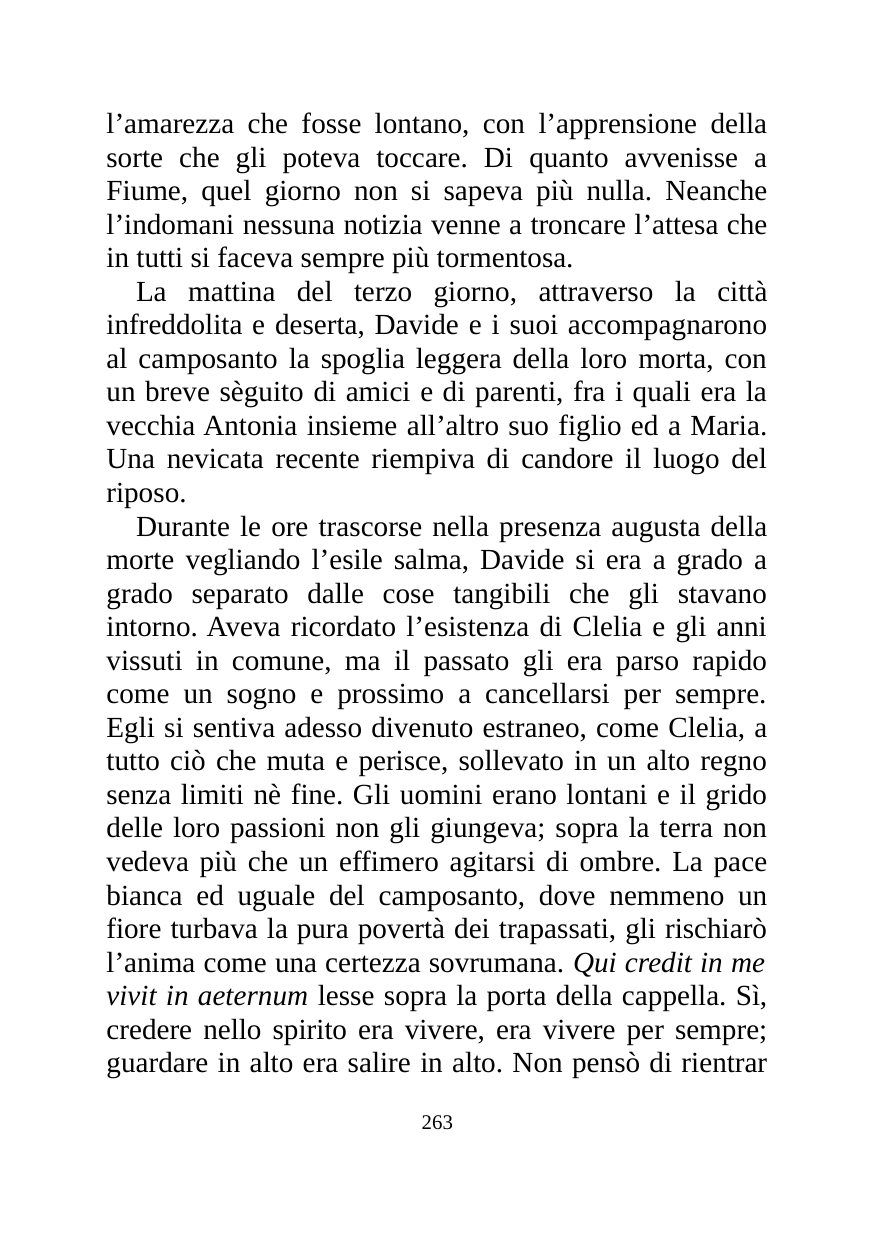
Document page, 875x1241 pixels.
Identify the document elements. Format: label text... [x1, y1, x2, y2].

text l’amarezza che fosse lontano, con l’apprensione della sorte che gli poteva toccare. Di quanto avvenisse a Fiume, quel giorno non si sapeva più nulla. Neanche l’indomani nessuna notizia venne a troncare l’attesa che in tutti si faceva sempre più tormentosa. [106, 106, 768, 274]
text La mattina del terzo giorno, attraverso la città infreddolita e deserta, Davide e i suoi accompagnarono al camposanto la spoglia leggera della loro morta, con un breve sèguito di amici e di parenti, fra i quali era la vecchia Antonia insieme all’altro suo figlio ed a Maria. Una nevicata recente riempiva di candore il luogo del riposo. [106, 274, 768, 509]
text Durante le ore trascorse nella presenza augusta della morte vegliando l’esile salma, Davide si era a grado a grado separato dalle cose tangibili che gli stavano intorno. Aveva ricordato l’esistenza di Clelia e gli anni vissuti in comune, ma il passato gli era parso rapido come un sogno e prossimo a cancellarsi per sempre. Egli si sentiva adesso divenuto estraneo, come Clelia, a tutto ciò che muta e perisce, sollevato in un alto regno senza limiti nè fine. Gli uomini erano lontani e il grido delle loro passioni non gli giungeva; sopra la terra non vedeva più che un effimero agitarsi di ombre. La pace bianca ed uguale del camposanto, dove nemmeno un fiore turbava la pura povertà dei trapassati, gli rischiarò l’anima come una certezza sovrumana. Qui credit in me vivit in aeternum lesse sopra la porta della cappella. Sì, credere nello spirito era vivere, era vivere per sempre; guardare in alto era salire in alto. Non pensò di rientrar [106, 509, 768, 1079]
